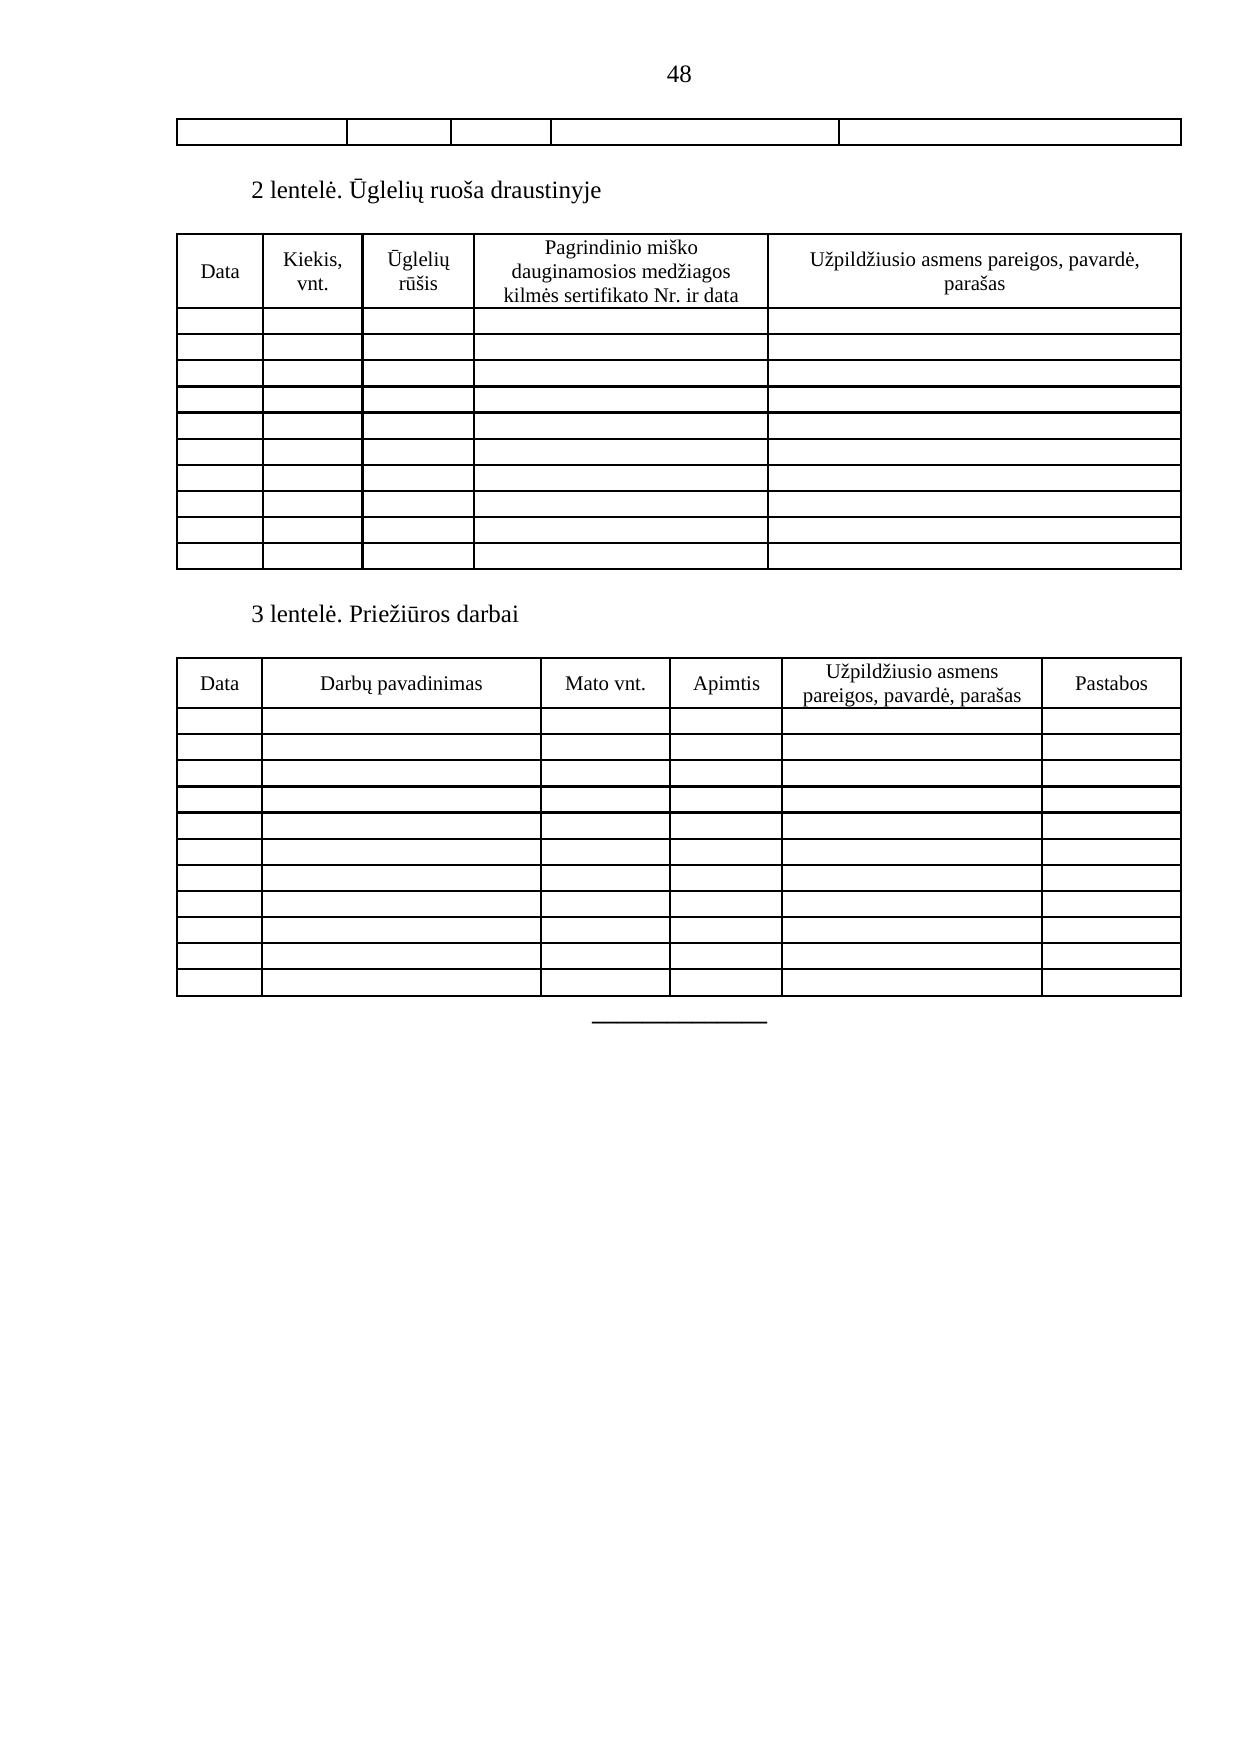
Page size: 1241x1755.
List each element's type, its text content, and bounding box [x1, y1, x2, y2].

table_cell [264, 361, 361, 385]
table_cell [264, 518, 361, 542]
table_cell [769, 466, 1180, 490]
table_cell [783, 970, 1041, 994]
table_cell [452, 120, 550, 144]
table_cell [178, 866, 261, 890]
table_cell [671, 709, 781, 733]
table_cell [263, 944, 540, 968]
table_cell [264, 466, 361, 490]
table_cell [364, 492, 473, 516]
table_cell [783, 892, 1041, 916]
table_cell [1043, 709, 1180, 733]
table_cell [178, 814, 261, 838]
table_cell [1043, 892, 1180, 916]
table_cell [263, 788, 540, 811]
table_header Kiekis, vnt. [264, 235, 361, 307]
table_cell [364, 388, 473, 411]
table_cell [542, 761, 669, 785]
table_cell [364, 466, 473, 490]
table_cell [1043, 735, 1180, 759]
table_cell [178, 970, 261, 994]
table_cell [364, 440, 473, 464]
table_cell [1043, 788, 1180, 811]
table_cell [264, 544, 361, 568]
table_cell [264, 335, 361, 359]
table_header Darbų pavadinimas [263, 659, 540, 707]
table_cell [178, 309, 262, 333]
table_cell [178, 492, 262, 516]
table_cell [783, 944, 1041, 968]
table_cell [671, 918, 781, 942]
table_cell [263, 761, 540, 785]
table_header Užpildžiusio asmens pareigos, pavardė, parašas [769, 235, 1180, 307]
table_cell [178, 518, 262, 542]
table_cell [783, 918, 1041, 942]
table_cell [364, 361, 473, 385]
table_cell [769, 335, 1180, 359]
table_cell [783, 866, 1041, 890]
table_cell [178, 120, 346, 144]
table_cell [783, 814, 1041, 838]
table_cell [264, 414, 361, 438]
table_cell [783, 709, 1041, 733]
table_cell [263, 814, 540, 838]
table_cell [475, 414, 767, 438]
table_cell [1043, 918, 1180, 942]
table_cell [542, 709, 669, 733]
table_cell [671, 944, 781, 968]
text 3 lentelė. Priežiūros darbai [177, 599, 1181, 628]
table_cell [769, 414, 1180, 438]
table_cell [263, 735, 540, 759]
table_cell [671, 814, 781, 838]
table_cell [1043, 840, 1180, 864]
table_cell [364, 544, 473, 568]
table_header Data [178, 235, 262, 307]
table_cell [263, 970, 540, 994]
table_cell [263, 918, 540, 942]
table_cell [552, 120, 838, 144]
table_cell [178, 466, 262, 490]
table_cell [475, 335, 767, 359]
table_cell [542, 892, 669, 916]
table_cell [769, 544, 1180, 568]
table_cell [264, 440, 361, 464]
table_cell [769, 388, 1180, 411]
table_header Užpildžiusio asmens pareigos, pavardė, parašas [783, 659, 1041, 707]
table_cell [178, 918, 261, 942]
table_cell [178, 735, 261, 759]
table_cell [671, 761, 781, 785]
table_cell [263, 892, 540, 916]
table_cell [475, 518, 767, 542]
table_cell [840, 120, 1180, 144]
table_cell [178, 709, 261, 733]
table_cell [178, 388, 262, 411]
table_cell [671, 892, 781, 916]
table_cell [1043, 761, 1180, 785]
table_cell [542, 788, 669, 811]
table_cell [364, 518, 473, 542]
table_cell [542, 866, 669, 890]
table_cell [475, 440, 767, 464]
table_cell [1043, 814, 1180, 838]
table_cell [1043, 944, 1180, 968]
table_cell [769, 518, 1180, 542]
table_cell [475, 544, 767, 568]
table_cell [1043, 970, 1180, 994]
table_cell [542, 944, 669, 968]
table_cell [178, 892, 261, 916]
table_header Data [178, 659, 261, 707]
table_header Apimtis [671, 659, 781, 707]
table_cell [542, 814, 669, 838]
table_cell [542, 840, 669, 864]
table_cell [263, 840, 540, 864]
table_cell [671, 970, 781, 994]
table_cell [178, 335, 262, 359]
table_cell [178, 414, 262, 438]
table_cell [475, 492, 767, 516]
table_cell [178, 840, 261, 864]
table_cell [178, 761, 261, 785]
table_cell [178, 944, 261, 968]
table_cell [475, 361, 767, 385]
table_cell [783, 788, 1041, 811]
table_cell [263, 709, 540, 733]
table_cell [178, 361, 262, 385]
table_cell [1043, 866, 1180, 890]
table_cell [475, 466, 767, 490]
table_header Pastabos [1043, 659, 1180, 707]
table_cell [264, 388, 361, 411]
table_header Ūglelių rūšis [364, 235, 473, 307]
text 2 lentelė. Ūglelių ruoša draustinyje [177, 175, 1181, 204]
table_cell [542, 735, 669, 759]
table_cell [671, 866, 781, 890]
table_cell [475, 388, 767, 411]
table_cell [783, 840, 1041, 864]
table_cell [264, 492, 361, 516]
table_cell [364, 309, 473, 333]
table_cell [769, 492, 1180, 516]
table_cell [671, 735, 781, 759]
table_cell [769, 309, 1180, 333]
table_header Pagrindinio miško dauginamosios medžiagos kilmės sertifikato Nr. ir data [475, 235, 767, 307]
table_cell [264, 309, 361, 333]
table_cell [671, 788, 781, 811]
text ______________ [177, 997, 1181, 1025]
table_cell [783, 761, 1041, 785]
table_cell [178, 440, 262, 464]
table_cell [178, 544, 262, 568]
table_cell [542, 970, 669, 994]
table_cell [475, 309, 767, 333]
table_cell [542, 918, 669, 942]
table_header Mato vnt. [542, 659, 669, 707]
table_cell [769, 440, 1180, 464]
table_cell [783, 735, 1041, 759]
table_cell [178, 788, 261, 811]
table_cell [348, 120, 450, 144]
table_cell [263, 866, 540, 890]
table_cell [364, 414, 473, 438]
table_cell [364, 335, 473, 359]
table_cell [671, 840, 781, 864]
table_cell [769, 361, 1180, 385]
